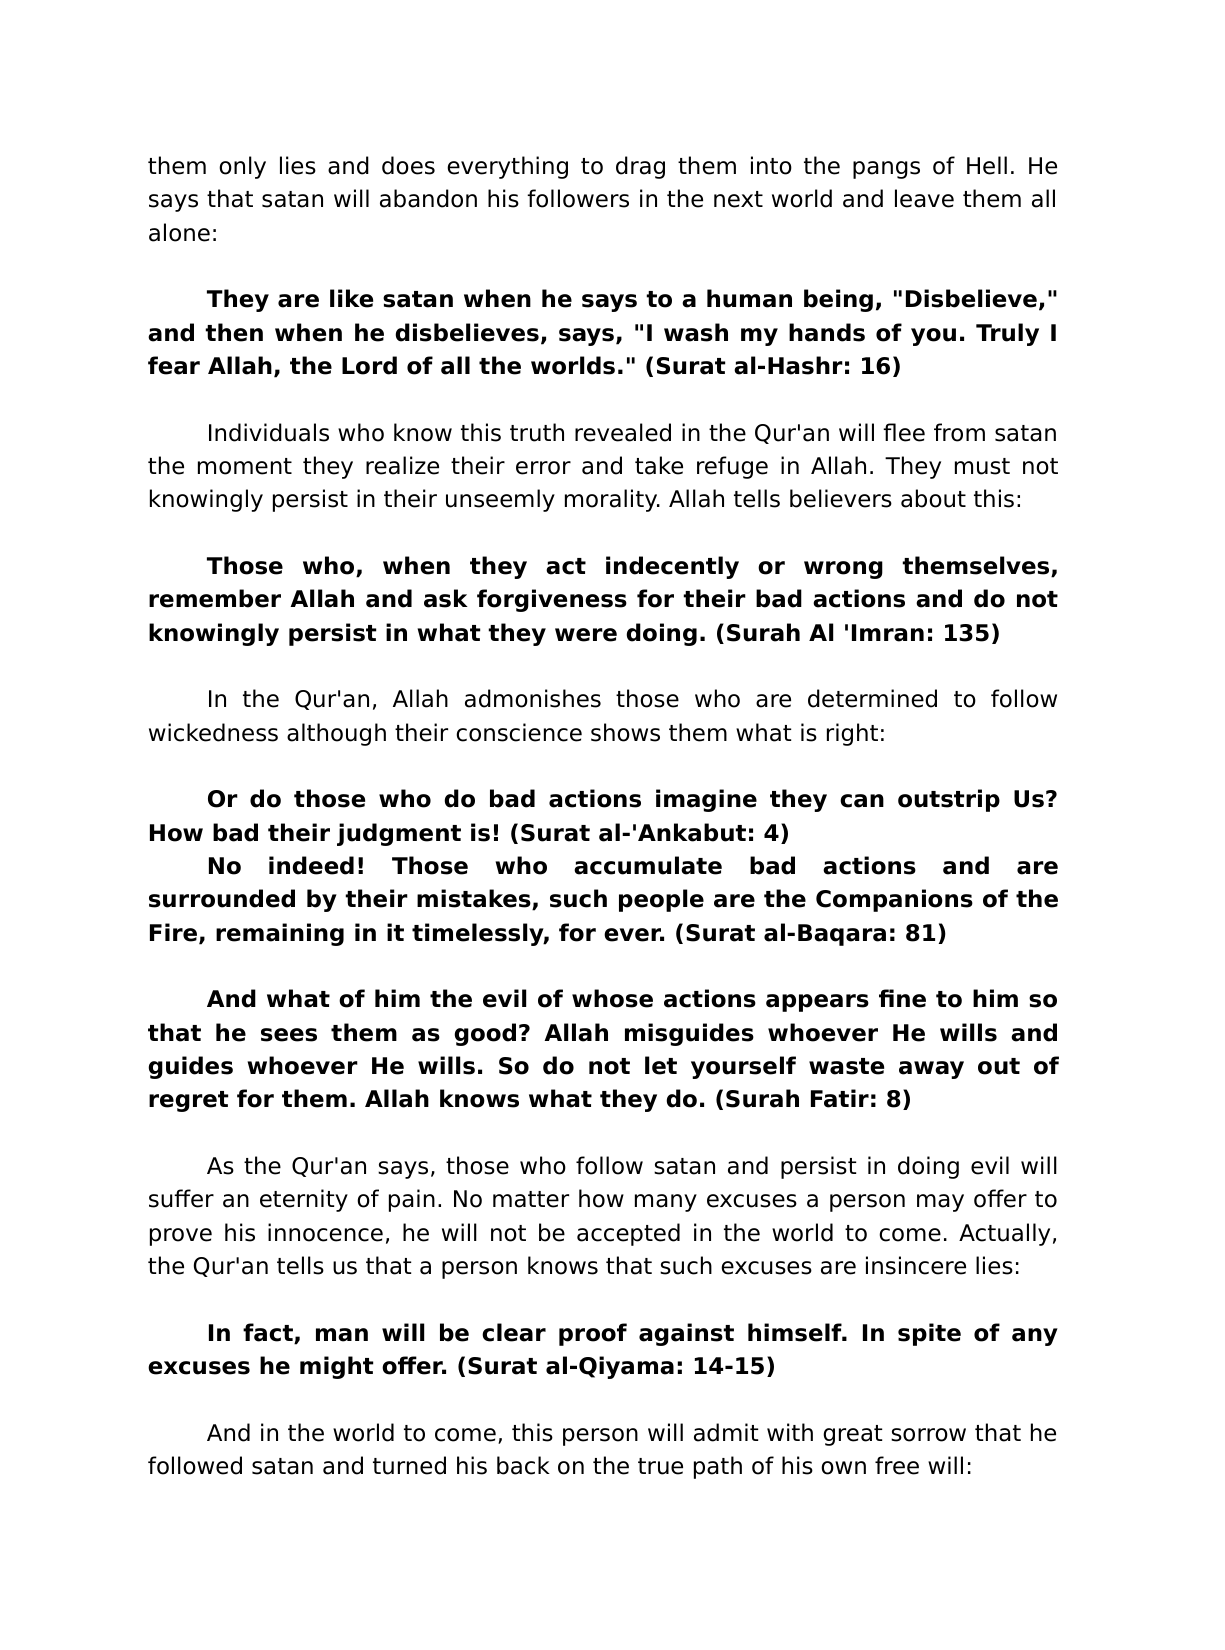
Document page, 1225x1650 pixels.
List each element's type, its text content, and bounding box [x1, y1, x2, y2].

text Those who, when they act indecently or wrong themselves, remember Allah and ask forgiveness for their bad actions and do not knowingly persist in what they were doing. (Surah Al 'Imran: 135) [148, 548, 1060, 648]
text No indeed! Those who accumulate bad actions and are surrounded by their mistakes, such people are the Companions of the Fire, remaining in it timelessly, for ever. (Surat al-Baqara: 81) [148, 848, 1060, 948]
text Individuals who know this truth revealed in the Qur'an will flee from satan the moment they realize their error and take refuge in Allah. They must not knowingly persist in their unseemly morality. Allah tells believers about this: [148, 414, 1060, 514]
text Or do those who do bad actions imagine they can outstrip Us? How bad their judgment is! (Surat al-'Ankabut: 4) [148, 781, 1060, 848]
text them only lies and does everything to drag them into the pangs of Hell. He says that satan will abandon his followers in the next world and leave them all alone: [148, 148, 1060, 248]
text As the Qur'an says, those who follow satan and persist in doing evil will suffer an eternity of pain. No matter how many excuses a person may offer to prove his innocence, he will not be accepted in the world to come. Actually, the Qur'an tells us that a person knows that such excuses are insincere lies: [148, 1148, 1060, 1281]
text In fact, man will be clear proof against himself. In spite of any excuses he might offer. (Surat al-Qiyama: 14-15) [148, 1314, 1060, 1381]
text In the Qur'an, Allah admonishes those who are determined to follow wickedness although their conscience shows them what is right: [148, 681, 1060, 748]
text And what of him the evil of whose actions appears fine to him so that he sees them as good? Allah misguides whoever He wills and guides whoever He wills. So do not let yourself waste away out of regret for them. Allah knows what they do. (Surah Fatir: 8) [148, 981, 1060, 1114]
text They are like satan when he says to a human being, "Disbelieve," and then when he disbelieves, says, "I wash my hands of you. Truly I fear Allah, the Lord of all the worlds." (Surat al-Hashr: 16) [148, 281, 1060, 381]
text And in the world to come, this person will admit with great sorrow that he followed satan and turned his back on the true path of his own free will: [148, 1414, 1060, 1481]
